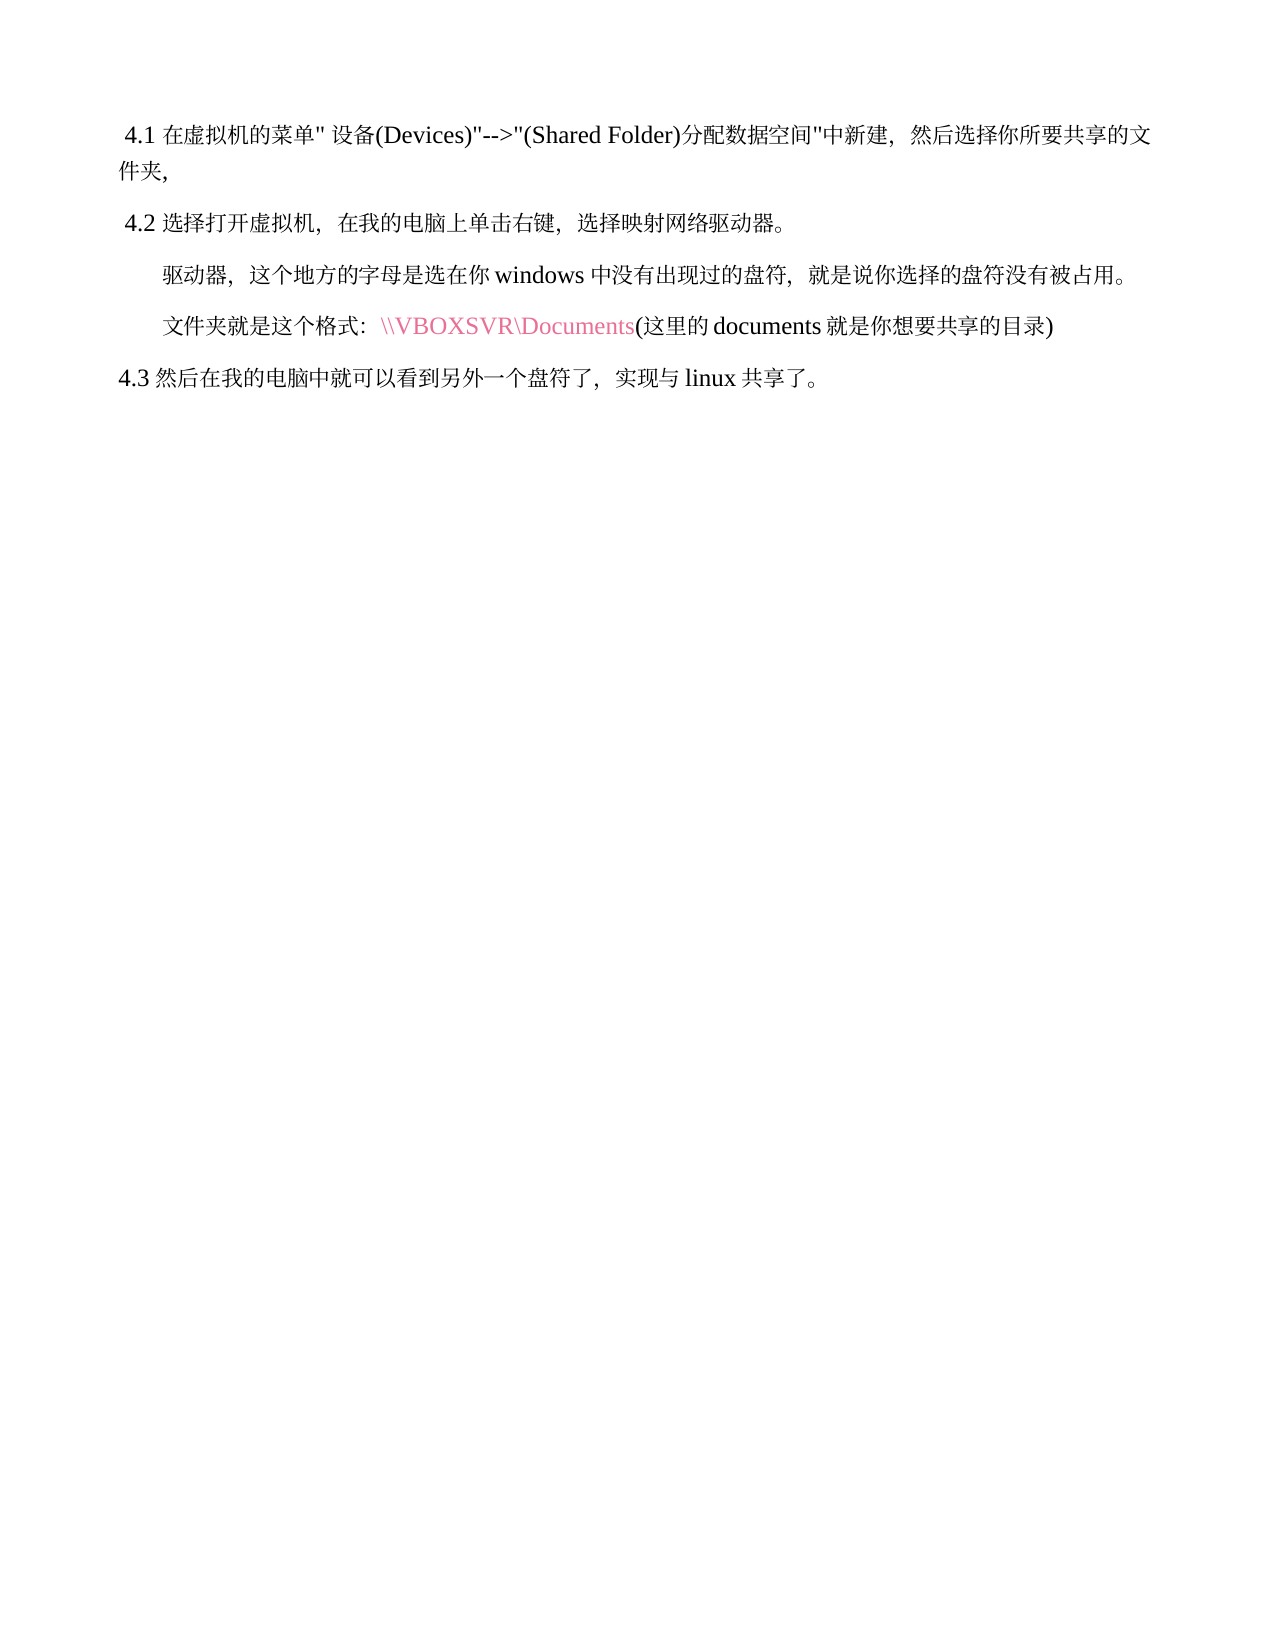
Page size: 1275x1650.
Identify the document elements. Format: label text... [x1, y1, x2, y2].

text 驱动器，这个地方的字母是选在你windows中没有出现过的盘符，就是说你选择的盘符没有被占用。 [118, 258, 1157, 289]
text 4.2 选择打开虚拟机，在我的电脑上单击右键，选择映射网络驱动器。 [118, 206, 1157, 237]
text 4.3 然后在我的电脑中就可以看到另外一个盘符了，实现与linux共享了。 [118, 361, 1157, 393]
text 4.1 在虚拟机的菜单" 设备(Devices)"-->"(Shared Folder)分配数据空间"中新建，然后选择你所要共享的文件夹, [118, 118, 1157, 186]
text 文件夹就是这个格式：\\VBOXSVR\Documents(这里的documents就是你想要共享的目录) [118, 309, 1157, 341]
